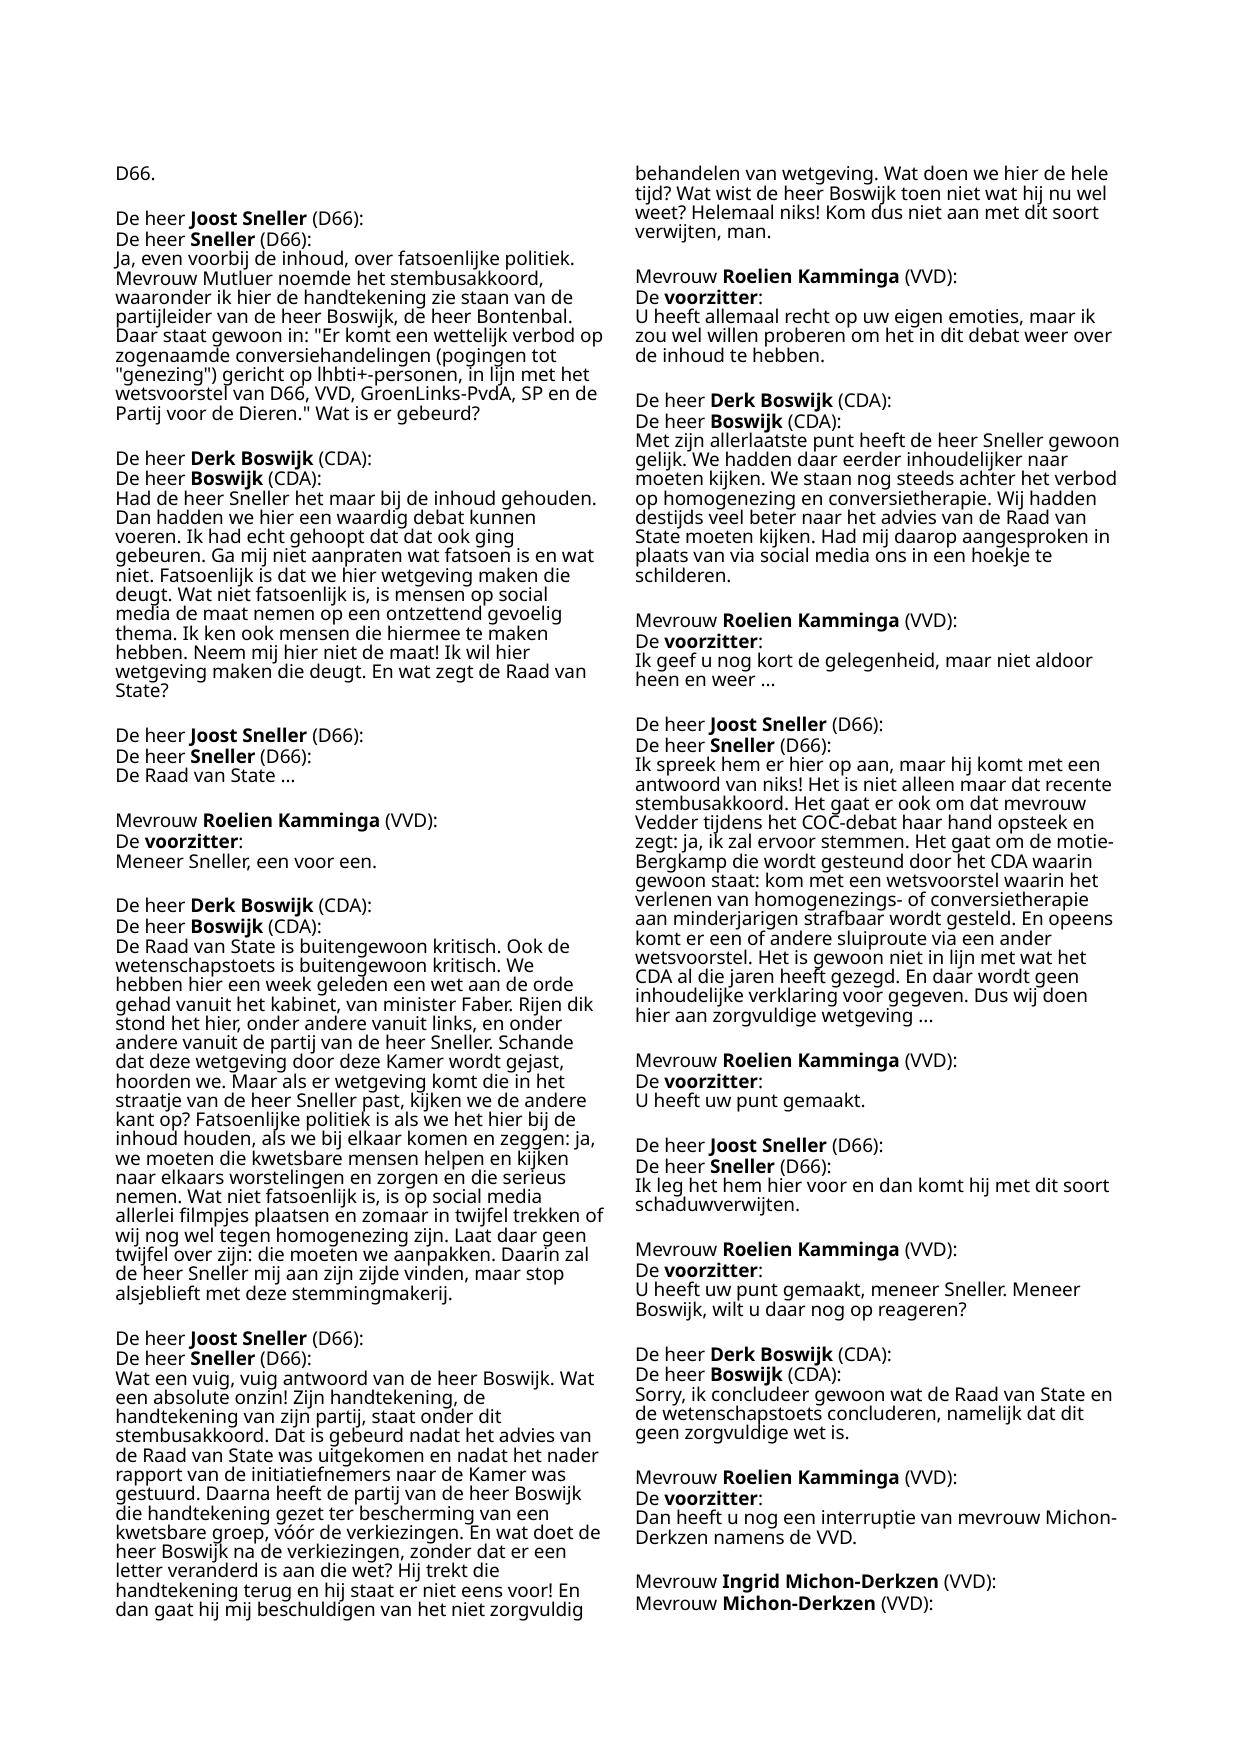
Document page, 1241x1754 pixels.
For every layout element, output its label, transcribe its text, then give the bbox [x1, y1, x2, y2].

text De heer Boswijk (CDA): [115, 470, 605, 490]
text De heer Joost Sneller (D66): [115, 1325, 605, 1350]
text Ja, even voorbij de inhoud, over fatsoenlijke politiek. Mevrouw Mutluer noemde het stembusakkoord, waaronder ik hier de handtekening zie staan van de partijleider van de heer Boswijk, de heer Bontenbal. Daar staat gewoon in: "Er komt een wettelijk verbod op zogenaamde conversiehandelingen (pogingen tot "genezing") gericht op lhbti+-personen, in lijn met het wetsvoorstel van D66, VVD, GroenLinks-PvdA, SP en de Partij voor de Dieren." Wat is er gebeurd? [115, 250, 605, 424]
text D66. [115, 165, 605, 184]
text De Raad van State is buitengewoon kritisch. Ook de wetenschapstoets is buitengewoon kritisch. We hebben hier een week geleden een wet aan de orde gehad vanuit het kabinet, van minister Faber. Rijen dik stond het hier, onder andere vanuit links, en onder andere vanuit de partij van de heer Sneller. Schande dat deze wetgeving door deze Kamer wordt gejast, hoorden we. Maar als er wetgeving komt die in het straatje van de heer Sneller past, kijken we de andere kant op? Fatsoenlijke politiek is als we het hier bij de inhoud houden, als we bij elkaar komen en zeggen: ja, we moeten die kwetsbare mensen helpen en kijken naar elkaars worstelingen en zorgen en die serieus nemen. Wat niet fatsoenlijk is, is op social media allerlei filmpjes plaatsen en zomaar in twijfel trekken of wij nog wel tegen homogenezing zijn. Laat daar geen twijfel over zijn: die moeten we aanpakken. Daarin zal de heer Sneller mij aan zijn zijde vinden, maar stop alsjeblieft met deze stemmingmakerij. [115, 938, 605, 1304]
text U heeft uw punt gemaakt, meneer Sneller. Meneer Boswijk, wilt u daar nog op reageren? [635, 1281, 1125, 1320]
text De voorzitter: [635, 289, 1125, 308]
text De heer Boswijk (CDA): [635, 413, 1125, 432]
text De voorzitter: [635, 1262, 1125, 1281]
text De voorzitter: [635, 1073, 1125, 1092]
text Sorry, ik concludeer gewoon wat de Raad van State en de wetenschapstoets concluderen, namelijk dat dit geen zorgvuldige wet is. [635, 1386, 1125, 1443]
text Wat een vuig, vuig antwoord van de heer Boswijk. Wat een absolute onzin! Zijn handtekening, de handtekening van zijn partij, staat onder dit stembusakkoord. Dat is gebeurd nadat het advies van de Raad van State was uitgekomen en nadat het nader rapport van de initiatiefnemers naar de Kamer was gestuurd. Daarna heeft de partij van de heer Boswijk die handtekening gezet ter bescherming van een kwetsbare groep, vóór de verkiezingen. En wat doet de heer Boswijk na de verkiezingen, zonder dat er een letter veranderd is aan die wet? Hij trekt die handtekening terug en hij staat er niet eens voor! En dan gaat hij mij beschuldigen van het niet zorgvuldig [115, 1370, 605, 1620]
text De heer Derk Boswijk (CDA): [635, 387, 1125, 413]
text De heer Sneller (D66): [115, 1350, 605, 1370]
text behandelen van wetgeving. Wat doen we hier de hele tijd? Wat wist de heer Boswijk toen niet wat hij nu wel weet? Helemaal niks! Kom dus niet aan met dit soort verwijten, man. [635, 165, 1125, 242]
text De voorzitter: [115, 833, 605, 853]
text Meneer Sneller, een voor een. [115, 853, 605, 872]
text Mevrouw Roelien Kamminga (VVD): [115, 808, 605, 833]
text Ik spreek hem er hier op aan, maar hij komt met een antwoord van niks! Het is niet alleen maar dat recente stembusakkoord. Het gaat er ook om dat mevrouw Vedder tijdens het COC-debat haar hand opsteek en zegt: ja, ik zal ervoor stemmen. Het gaat om de motie-Bergkamp die wordt gesteund door het CDA waarin gewoon staat: kom met een wetsvoorstel waarin het verlenen van homogenezings- of conversietherapie aan minderjarigen strafbaar wordt gesteld. En opeens komt er een of andere sluiproute via een ander wetsvoorstel. Het is gewoon niet in lijn met wat het CDA al die jaren heeft gezegd. En daar wordt geen inhoudelijke verklaring voor gegeven. Dus wij doen hier aan zorgvuldige wetgeving ... [635, 756, 1125, 1026]
text Mevrouw Roelien Kamminga (VVD): [635, 263, 1125, 289]
text De voorzitter: [635, 1490, 1125, 1509]
text Ik geef u nog kort de gelegenheid, maar niet aldoor heen en weer ... [635, 652, 1125, 690]
text Mevrouw Roelien Kamminga (VVD): [635, 1047, 1125, 1073]
text De heer Sneller (D66): [115, 748, 605, 767]
text Mevrouw Roelien Kamminga (VVD): [635, 1464, 1125, 1490]
text De heer Joost Sneller (D66): [635, 711, 1125, 737]
text De heer Boswijk (CDA): [635, 1366, 1125, 1386]
text De heer Derk Boswijk (CDA): [115, 445, 605, 470]
text Mevrouw Roelien Kamminga (VVD): [635, 1236, 1125, 1262]
text De heer Derk Boswijk (CDA): [635, 1341, 1125, 1366]
text De Raad van State … [115, 767, 605, 787]
text De heer Joost Sneller (D66): [115, 722, 605, 748]
text U heeft allemaal recht op uw eigen emoties, maar ik zou wel willen proberen om het in dit debat weer over de inhoud te hebben. [635, 308, 1125, 366]
text De heer Sneller (D66): [635, 1158, 1125, 1177]
text Had de heer Sneller het maar bij de inhoud gehouden. Dan hadden we hier een waardig debat kunnen voeren. Ik had echt gehoopt dat dat ook ging gebeuren. Ga mij niet aanpraten wat fatsoen is en wat niet. Fatsoenlijk is dat we hier wetgeving maken die deugt. Wat niet fatsoenlijk is, is mensen op social media de maat nemen op een ontzettend gevoelig thema. Ik ken ook mensen die hiermee te maken hebben. Neem mij hier niet de maat! Ik wil hier wetgeving maken die deugt. En wat zegt de Raad van State? [115, 490, 605, 702]
text Mevrouw Ingrid Michon-Derkzen (VVD): [635, 1569, 1125, 1594]
text U heeft uw punt gemaakt. [635, 1092, 1125, 1111]
text Mevrouw Michon-Derkzen (VVD): [635, 1594, 1125, 1614]
text Mevrouw Roelien Kamminga (VVD): [635, 607, 1125, 633]
text Ik leg het hem hier voor en dan komt hij met dit soort schaduwverwijten. [635, 1177, 1125, 1216]
text De heer Sneller (D66): [115, 231, 605, 250]
text De voorzitter: [635, 633, 1125, 652]
text De heer Derk Boswijk (CDA): [115, 893, 605, 918]
text Dan heeft u nog een interruptie van mevrouw Michon-Derkzen namens de VVD. [635, 1509, 1125, 1548]
text De heer Boswijk (CDA): [115, 918, 605, 938]
text Met zijn allerlaatste punt heeft de heer Sneller gewoon gelijk. We hadden daar eerder inhoudelijker naar moeten kijken. We staan nog steeds achter het verbod op homogenezing en conversietherapie. Wij hadden destijds veel beter naar het advies van de Raad van State moeten kijken. Had mij daarop aangesproken in plaats van via social media ons in een hoekje te schilderen. [635, 432, 1125, 586]
text De heer Sneller (D66): [635, 737, 1125, 756]
text De heer Joost Sneller (D66): [635, 1132, 1125, 1158]
text De heer Joost Sneller (D66): [115, 205, 605, 231]
